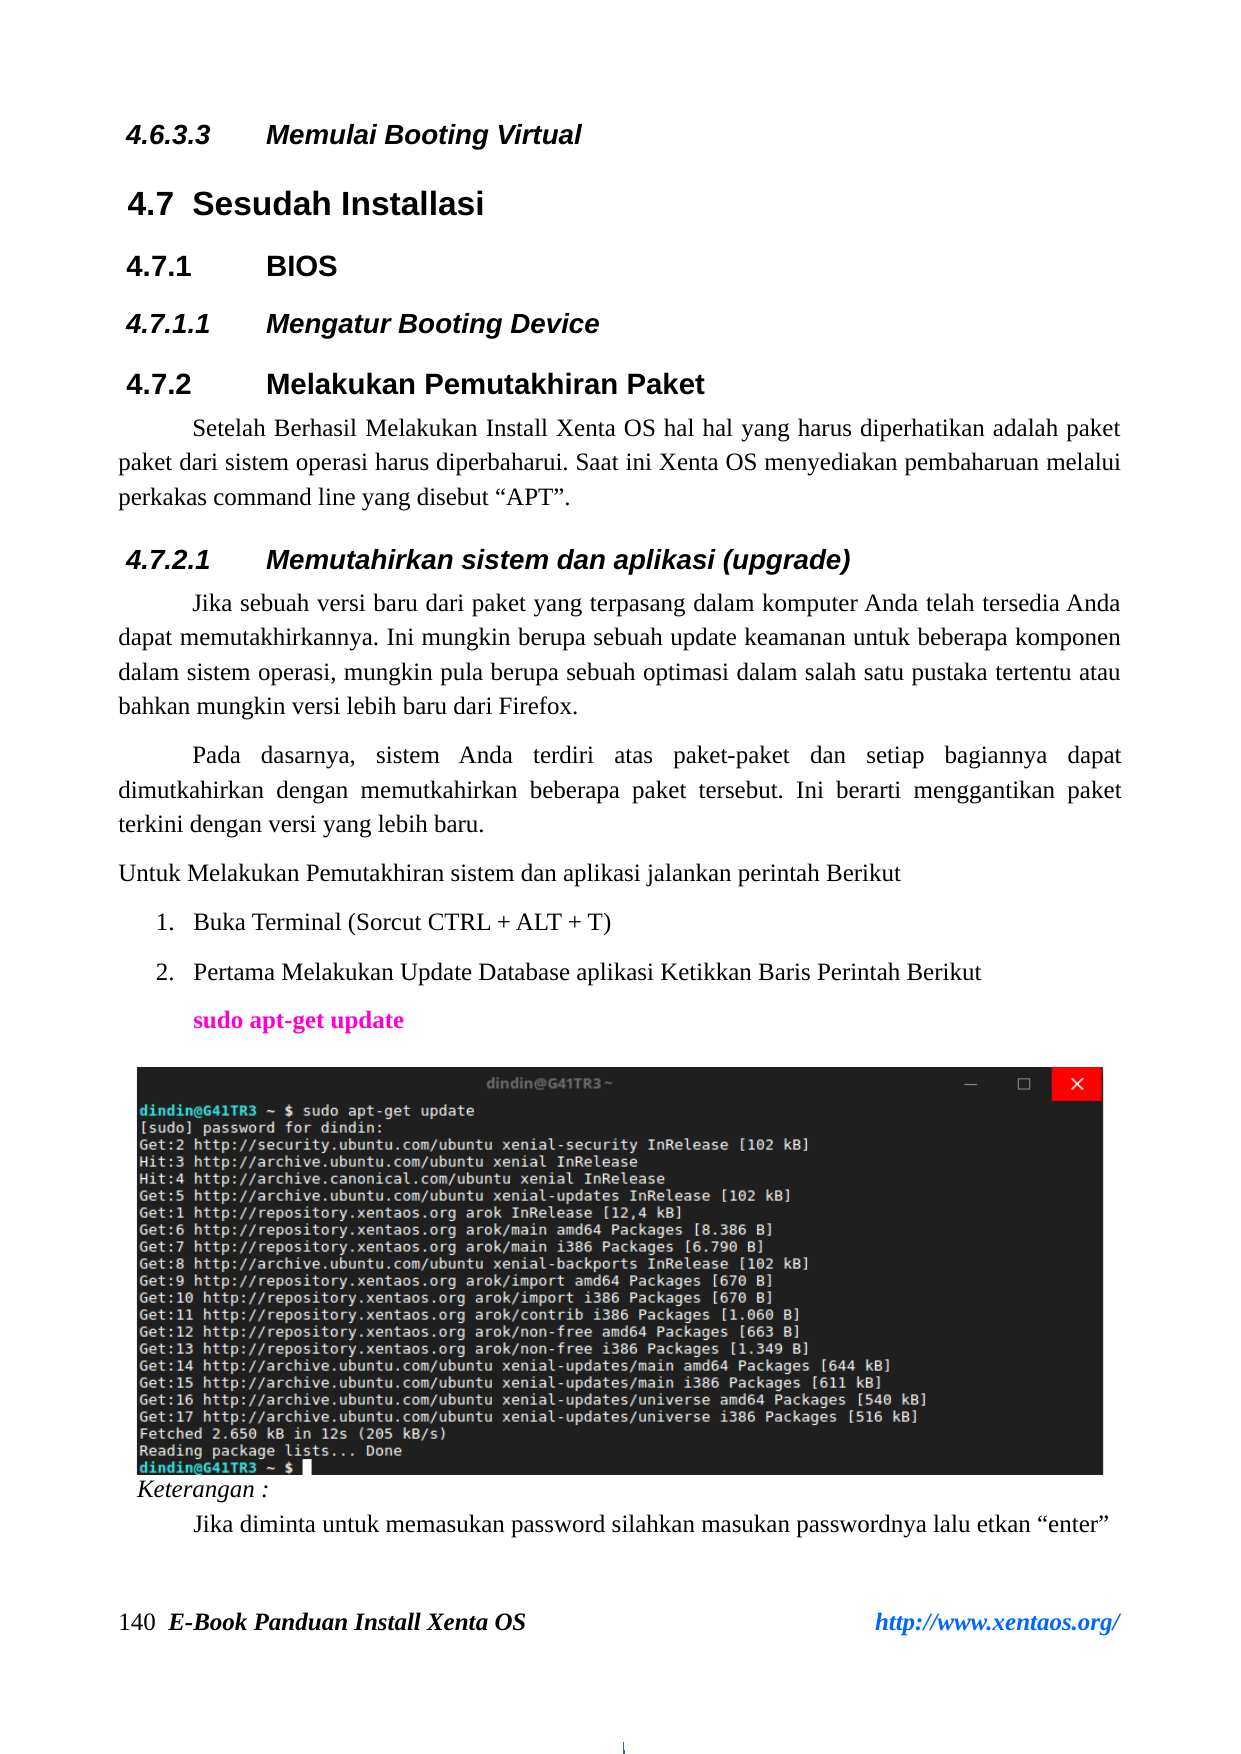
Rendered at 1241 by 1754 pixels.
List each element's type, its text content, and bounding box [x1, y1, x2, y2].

text Jika sebuah versi baru dari paket yang terpasang dalam komputer Anda telah tersedia Anda dapat memutakhirkannya. Ini mungkin berupa sebuah update keamanan untuk beberapa komponen dalam sistem operasi, mungkin pula berupa sebuah optimasi dalam salah satu pustaka tertentu atau bahkan mungkin versi lebih baru dari Firefox. [118, 588, 1122, 720]
list Jika diminta untuk memasukan password silahkan masukan passwordnya lalu etkan “enter” [137, 1055, 1122, 1538]
picture [136, 1067, 1104, 1475]
subtitle BIOS [118, 249, 1122, 283]
list Buka Terminal (Sorcut CTRL + ALT + T) [156, 907, 1122, 936]
subtitle Melakukan Pemutakhiran Paket [118, 367, 1122, 401]
text Untuk Melakukan Pemutakhiran sistem dan aplikasi jalankan perintah Berikut [118, 858, 1122, 887]
list sudo apt-get update [156, 1006, 1122, 1034]
subtitle Memutahirkan sistem dan aplikasi (upgrade) [118, 543, 1122, 575]
text Setelah Berhasil Melakukan Install Xenta OS hal hal yang harus diperhatikan adalah paket paket dari sistem operasi harus diperbaharui. Saat ini Xenta OS menyediakan pembaharuan melalui perkakas command line yang disebut “APT”. [118, 413, 1122, 511]
text Pada dasarnya, sistem Anda terdiri atas paket-paket dan setiap bagiannya dapat dimutkahirkan dengan memutkahirkan beberapa paket tersebut. Ini berarti menggantikan paket terkini dengan versi yang lebih baru. [118, 740, 1122, 838]
subtitle Memulai Booting Virtual [118, 118, 1122, 150]
list Keterangan : [137, 1475, 1103, 1503]
subtitle Sesudah Installasi [118, 183, 1122, 222]
list Pertama Melakukan Update Database aplikasi Ketikkan Baris Perintah Berikut [156, 957, 1122, 985]
subtitle Mengatur Booting Device [118, 308, 1122, 340]
